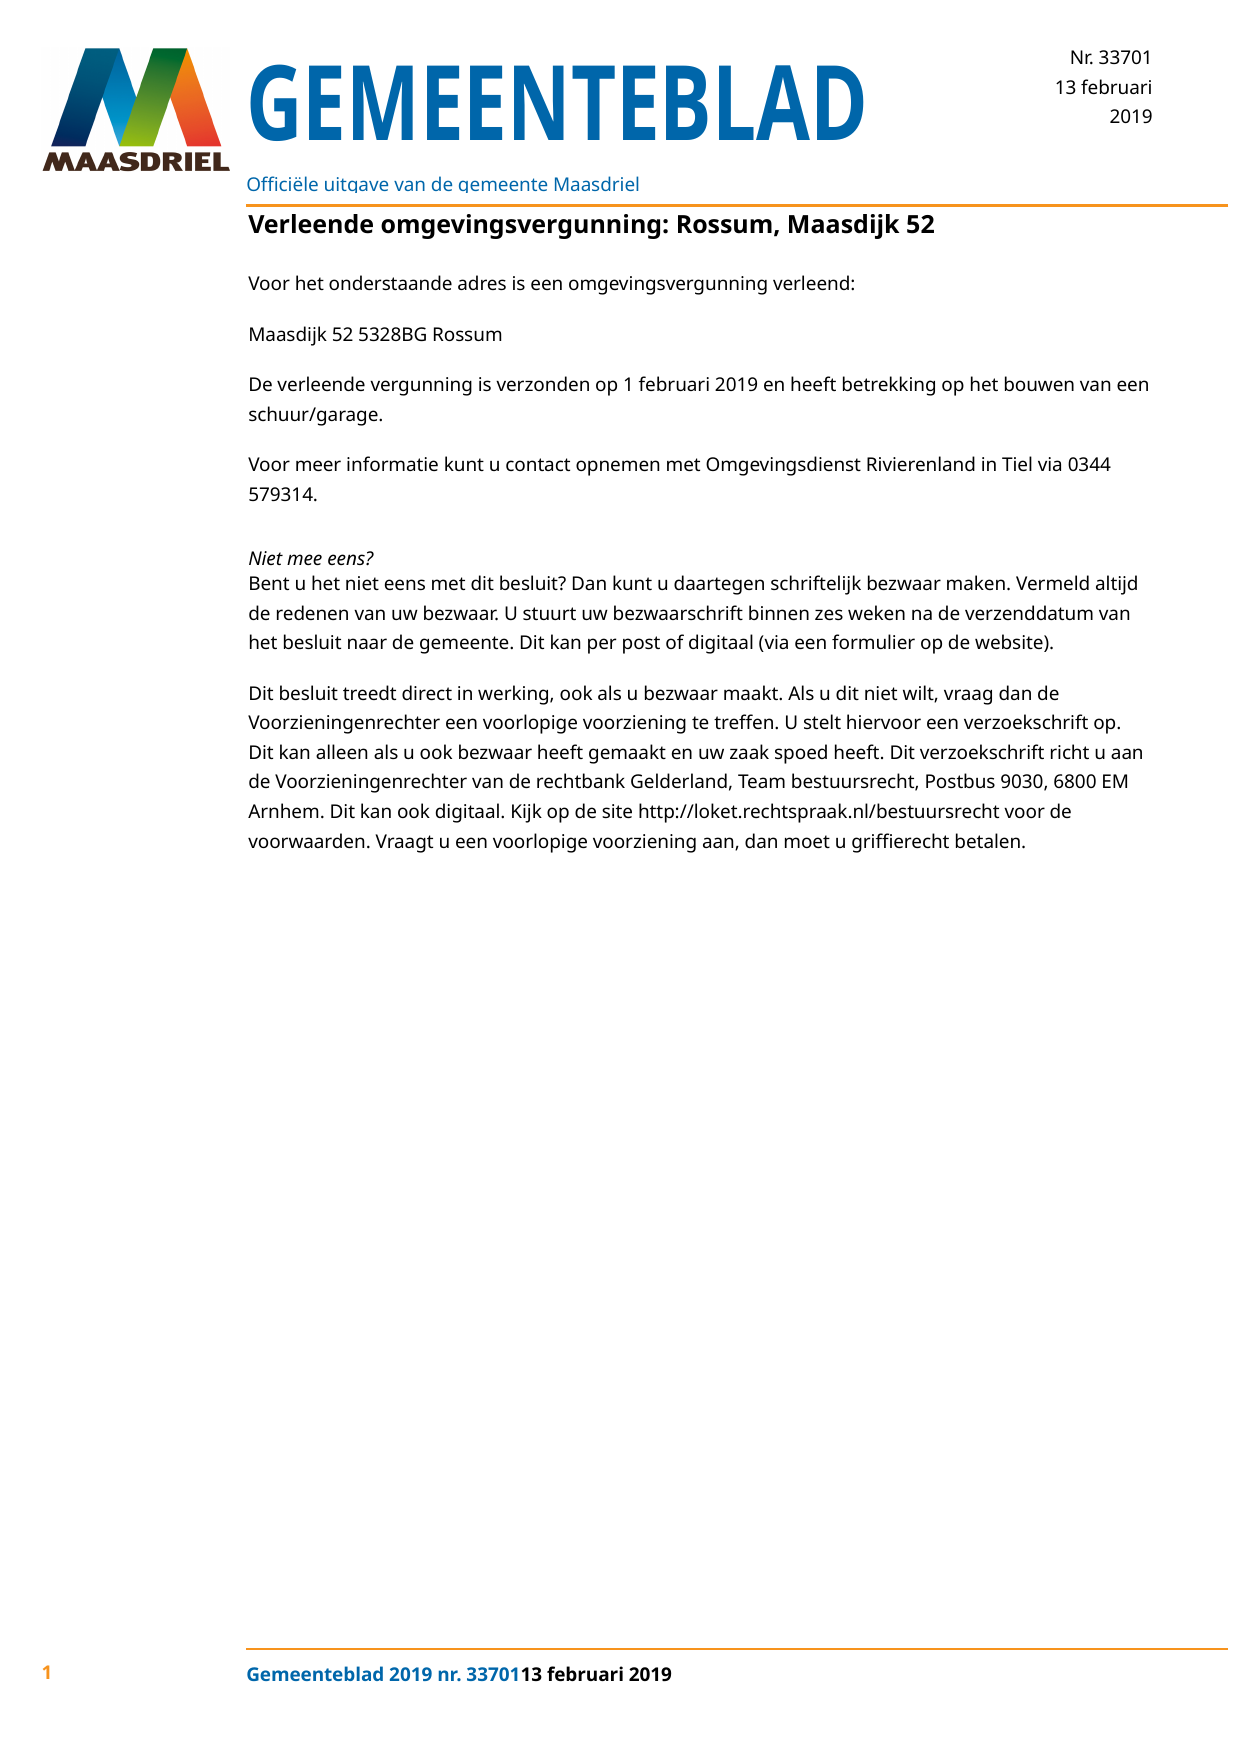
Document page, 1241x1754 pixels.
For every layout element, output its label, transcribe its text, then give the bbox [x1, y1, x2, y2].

picture [41, 47, 231, 172]
text Dit besluit treedt direct in werking, ook als u bezwaar maakt. Als u dit niet wilt, vraag dan de Voorzieningenrechter een voorlopige voorziening te treffen. U stelt hiervoor een verzoekschrift op. Dit kan alleen als u ook bezwaar heeft gemaakt en uw zaak spoed heeft. Dit verzoekschrift richt u aan de Voorzieningenrechter van de rechtbank Gelderland, Team bestuursrecht, Postbus 9030, 6800 EM Arnhem. Dit kan ook digitaal. Kijk op de site http://loket.rechtspraak.nl/bestuursrecht voor de voorwaarden. Vraagt u een voorlopige voorziening aan, dan moet u griffierecht betalen. [248, 680, 1152, 854]
text Voor het onderstaande adres is een omgevingsvergunning verleend: [248, 270, 1152, 296]
text Verleende omgevingsvergunning: Rossum, Maasdijk 52 [248, 207, 1152, 241]
text Maasdijk 52 5328BG Rossum [248, 321, 1152, 346]
text Niet mee eens? [248, 545, 1152, 570]
text Bent u het niet eens met dit besluit? Dan kunt u daartegen schriftelijk bezwaar maken. Vermeld altijd de redenen van uw bezwaar. U stuurt uw bezwaarschrift binnen zes weken na de verzenddatum van het besluit naar de gemeente. Dit kan per post of digitaal (via een formulier op de website). [248, 570, 1152, 655]
text Voor meer informatie kunt u contact opnemen met Omgevingsdienst Rivierenland in Tiel via 0344 579314. [248, 451, 1152, 506]
text De verleende vergunning is verzonden op 1 februari 2019 en heeft betrekking op het bouwen van een schuur/garage. [248, 371, 1152, 426]
